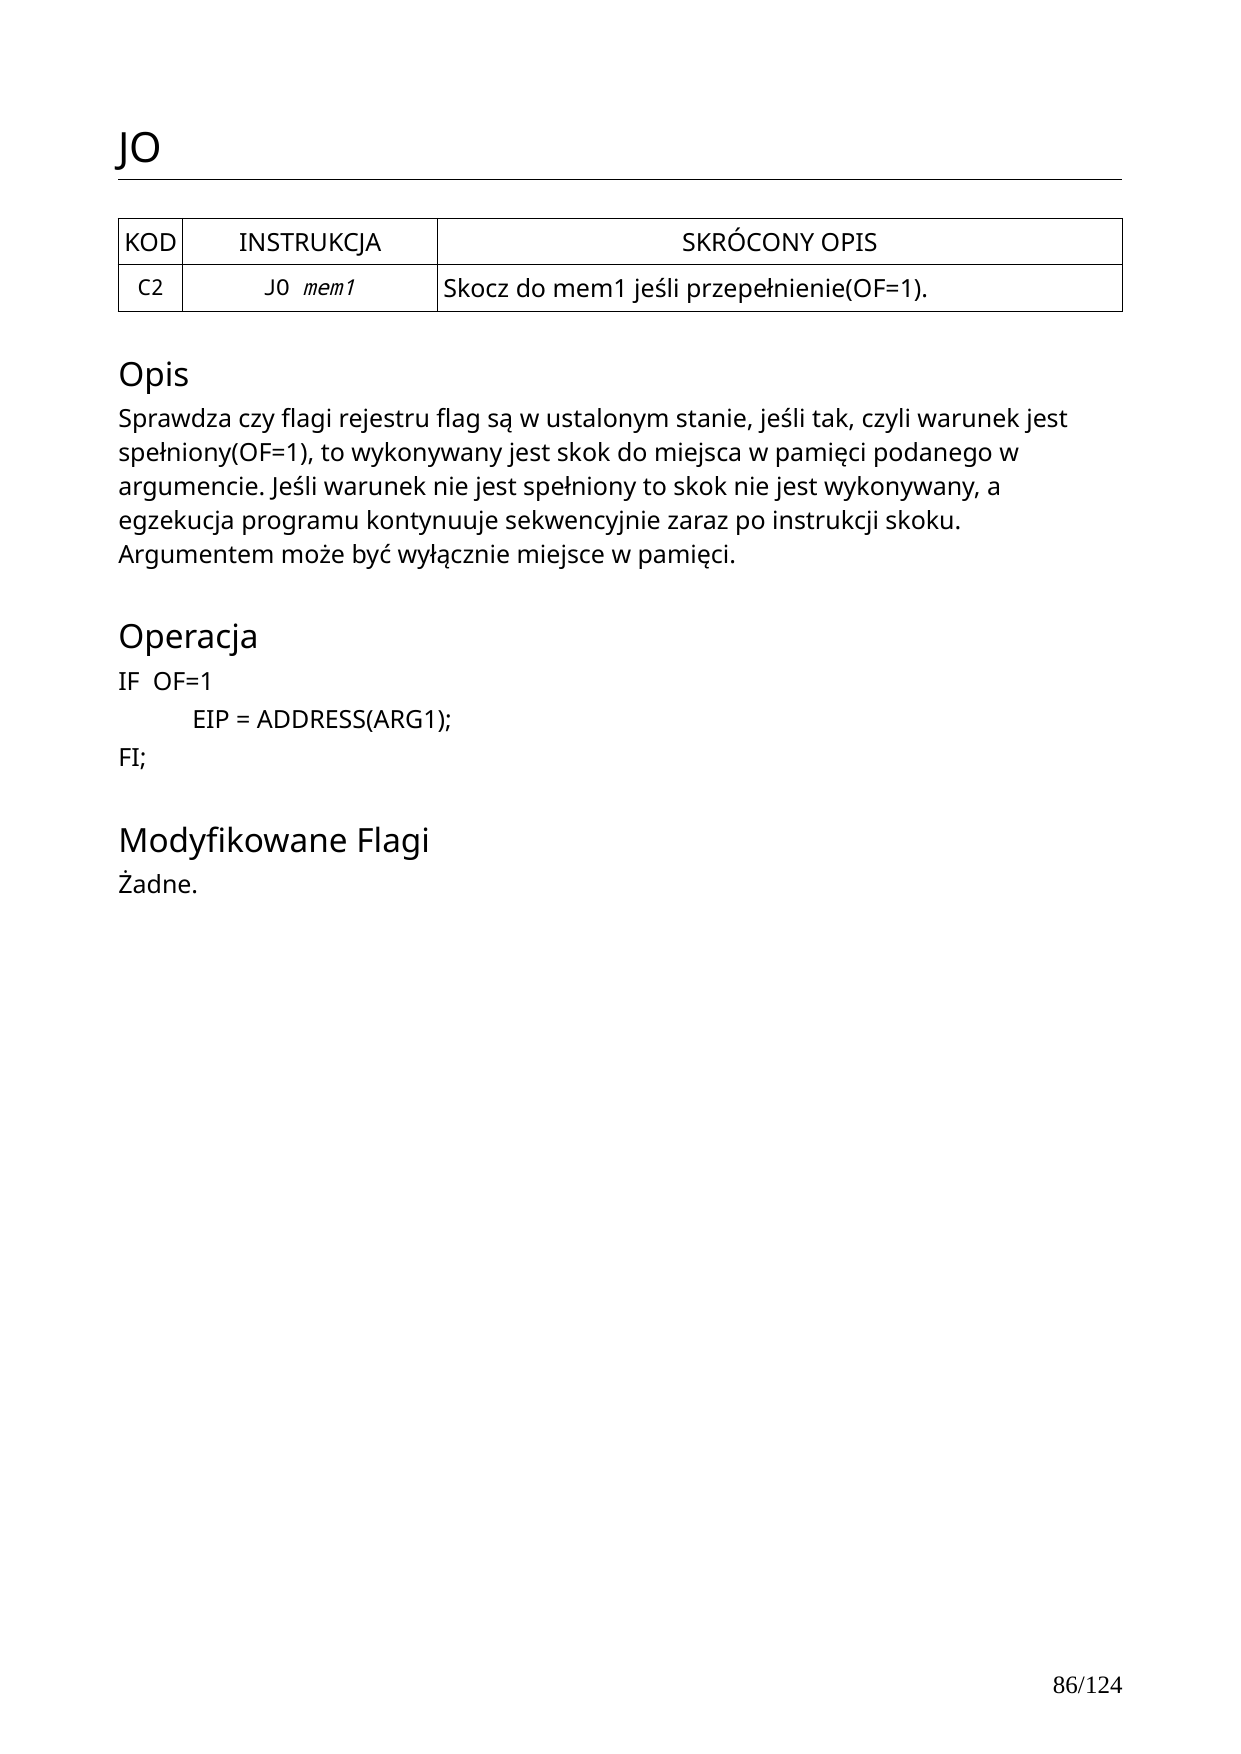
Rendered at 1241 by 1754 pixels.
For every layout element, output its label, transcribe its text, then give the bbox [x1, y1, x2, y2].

text IF OF=1 [118, 663, 1122, 702]
table_header INSTRUKCJA [183, 219, 437, 264]
table_cell Skocz do mem1 jeśli przepełnienie(OF=1). [438, 265, 1122, 311]
table_header KOD [119, 219, 182, 264]
text EIP = ADDRESS(ARG1); [118, 702, 1122, 740]
text JO [118, 118, 1122, 179]
table_header SKRÓCONY OPIS [438, 219, 1122, 264]
text Operacja [118, 613, 1122, 663]
table_cell JO mem1 [183, 265, 437, 311]
table_cell C2 [119, 265, 182, 311]
text Modyfikowane Flagi [118, 817, 1122, 867]
text Opis [118, 350, 1122, 400]
text Żadne. [118, 867, 1122, 905]
text FI; [118, 740, 1122, 778]
text Sprawdza czy flagi rejestru flag są w ustalonym stanie, jeśli tak, czyli warunek jest spełniony(OF=1), to wykonywany jest skok do miejsca w pamięci podanego w argumencie. Jeśli warunek nie jest spełniony to skok nie jest wykonywany, a egzekucja programu kontynuuje sekwencyjnie zaraz po instrukcji skoku. Argumentem może być wyłącznie miejsce w pamięci. [118, 400, 1122, 575]
